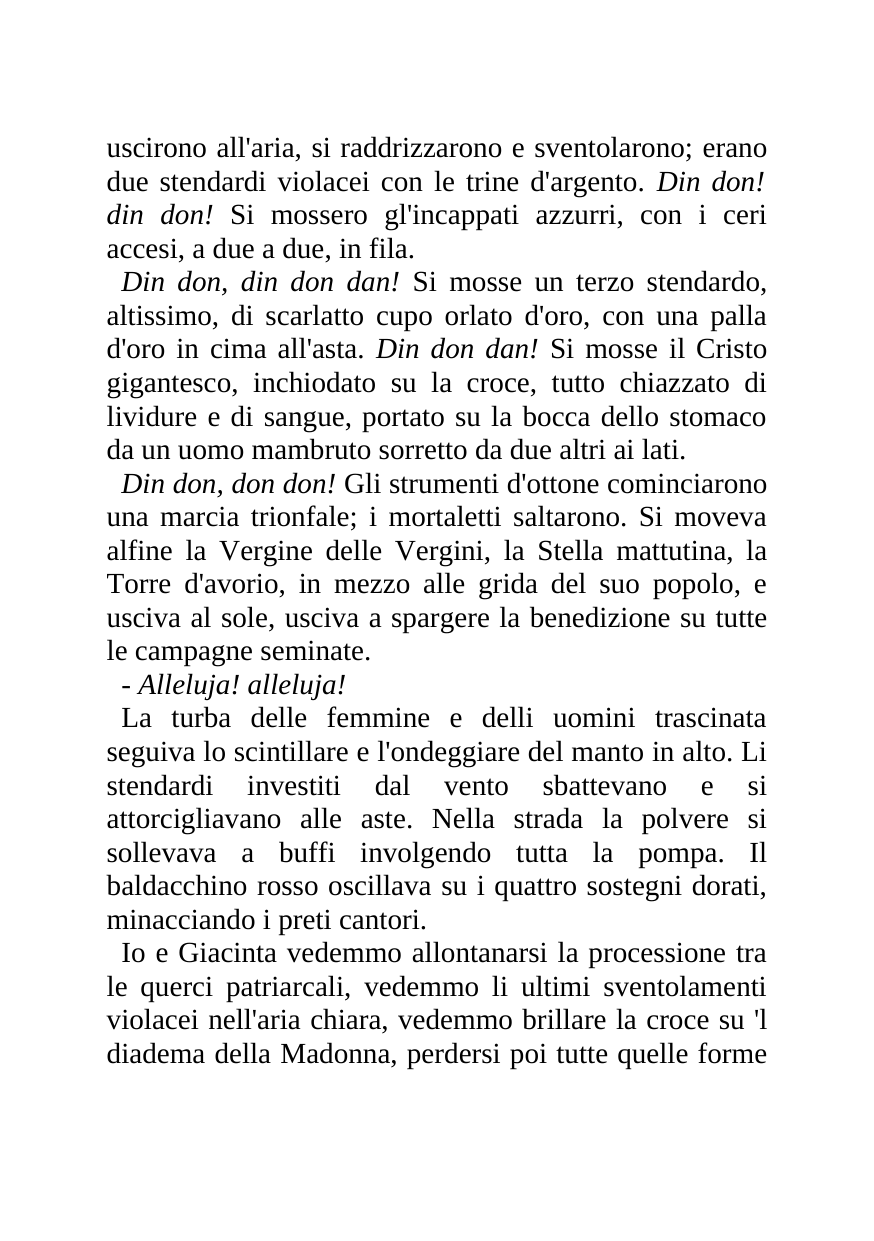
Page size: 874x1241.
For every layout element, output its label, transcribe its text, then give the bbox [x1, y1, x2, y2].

text Din don, don don! Gli strumenti d'ottone cominciarono una marcia trionfale; i mortaletti saltarono. Si moveva alfine la Vergine delle Vergini, la Stella mattutina, la Torre d'avorio, in mezzo alle grida del suo popolo, e usciva al sole, usciva a spargere la benedizione su tutte le campagne seminate. [106, 466, 768, 667]
text - Alleluja! alleluja! [106, 667, 768, 701]
text Din don, din don dan! Si mosse un terzo stendardo, altissimo, di scarlatto cupo orlato d'oro, con una palla d'oro in cima all'asta. Din don dan! Si mosse il Cristo gigantesco, inchiodato su la croce, tutto chiazzato di lividure e di sangue, portato su la bocca dello stomaco da un uomo mambruto sorretto da due altri ai lati. [106, 264, 768, 466]
text Io e Giacinta vedemmo allontanarsi la processione tra le querci patriarcali, vedemmo li ultimi sventolamenti violacei nell'aria chiara, vedemmo brillare la croce su 'l diadema della Madonna, perdersi poi tutte quelle forme [106, 935, 768, 1069]
text uscirono all'aria, si raddrizzarono e sventolarono; erano due stendardi violacei con le trine d'argento. Din don! din don! Si mossero gl'incappati azzurri, con i ceri accesi, a due a due, in fila. [106, 130, 768, 264]
text La turba delle femmine e delli uomini trascinata seguiva lo scintillare e l'ondeggiare del manto in alto. Li stendardi investiti dal vento sbattevano e si attorcigliavano alle aste. Nella strada la polvere si sollevava a buffi involgendo tutta la pompa. Il baldacchino rosso oscillava su i quattro sostegni dorati, minacciando i preti cantori. [106, 701, 768, 935]
